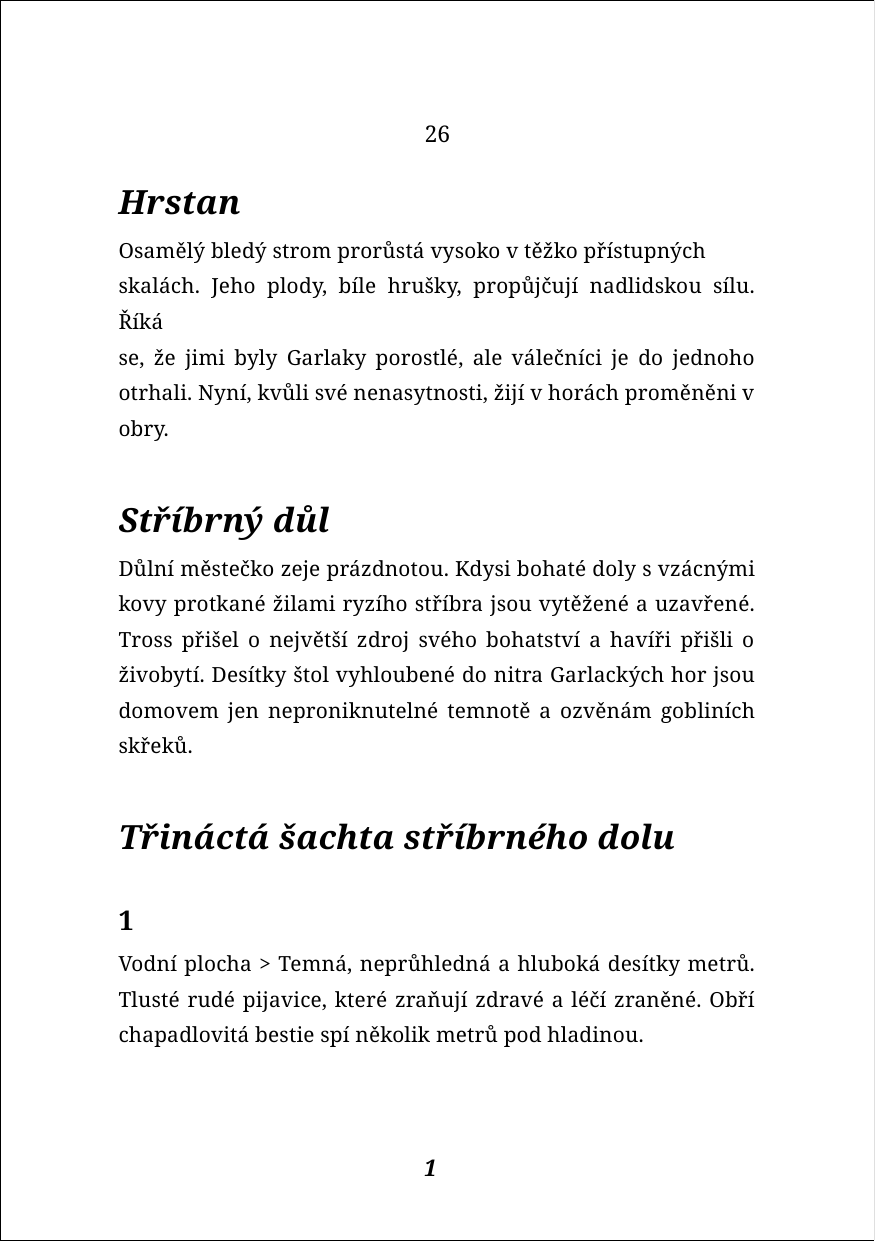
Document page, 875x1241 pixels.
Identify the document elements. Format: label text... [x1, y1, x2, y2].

subtitle Třináctá šachta stříbrného dolu [118, 814, 756, 859]
subtitle Stříbrný důl [118, 497, 756, 542]
text Důlní městečko zeje prázdnotou. Kdysi bohaté doly s vzácnými kovy protkané žilami ryzího stříbra jsou vytěžené a uzavřené. Tross přišel o největší zdroj svého bohatství a havíři přišli o živobytí. Desítky štol vyhloubené do nitra Garlackých hor jsou domovem jen neproniknutelné temnotě a ozvěnám gobliních skřeků. [118, 554, 756, 760]
subtitle Hrstan [118, 179, 756, 224]
text Vodní plocha > Temná, neprůhledná a hluboká desítky metrů. Tlusté rudé pijavice, které zraňují zdravé a léčí zraněné. Obří chapadlovitá bestie spí několik metrů pod hladinou. [118, 949, 756, 1049]
text Osamělý bledý strom prorůstá vysoko v těžko přístupných skalách. Jeho plody, bíle hrušky, propůjčují nadlidskou sílu. Říká se, že jimi byly Garlaky porostlé, ale válečníci je do jednoho otrhali. Nyní, kvůli své nenasytnosti, žijí v horách proměněni v obry. [118, 236, 756, 442]
subtitle 1 [118, 901, 756, 938]
